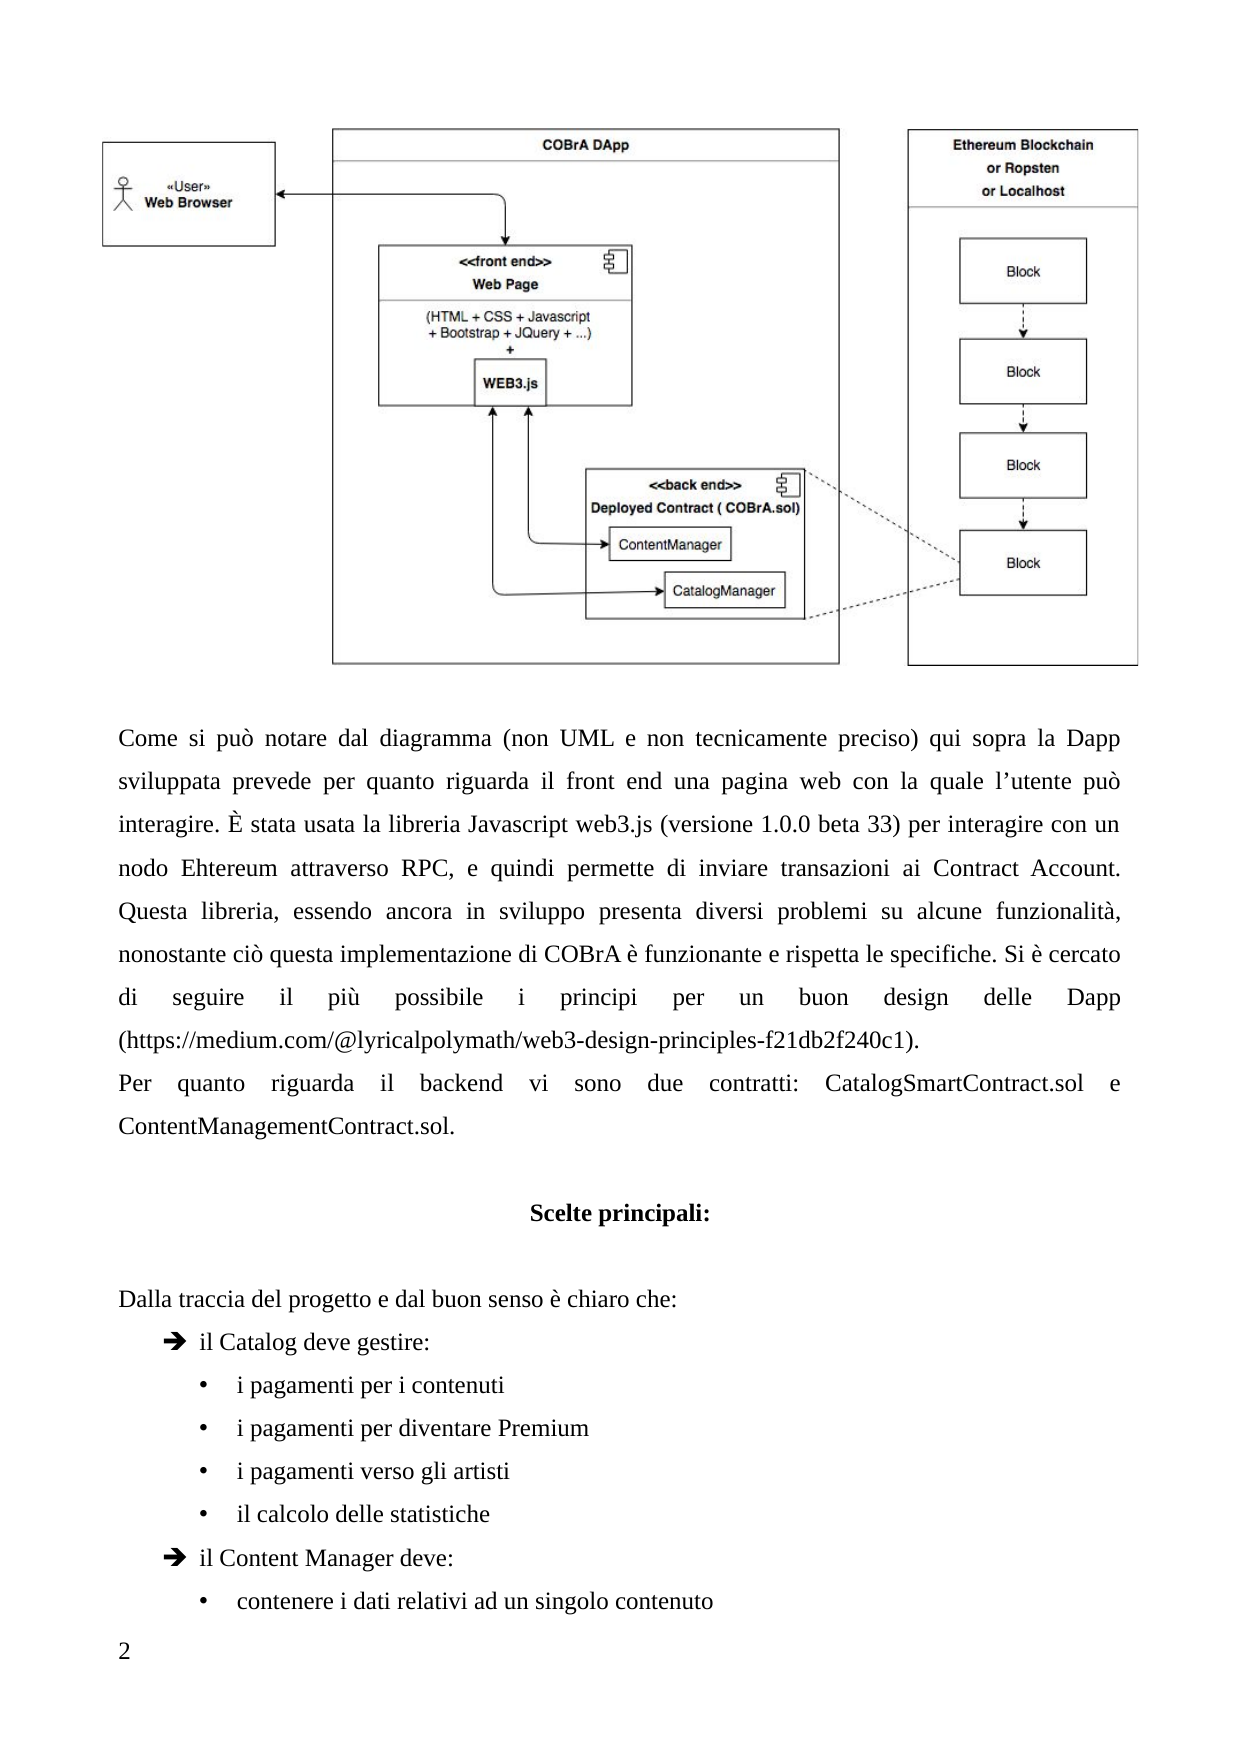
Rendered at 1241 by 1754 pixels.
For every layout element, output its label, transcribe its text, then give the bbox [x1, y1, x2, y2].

text Come si può notare dal diagramma (non UML e non tecnicamente preciso) qui sopra la Dapp sviluppata prevede per quanto riguarda il front end una pagina web con la quale l’utente può interagire. È stata usata la libreria Javascript web3.js (versione 1.0.0 beta 33) per interagire con un nodo Ehtereum attraverso RPC, e quindi permette di inviare transazioni ai Contract Account. Questa libreria, essendo ancora in sviluppo presenta diversi problemi su alcune funzionalità, nonostante ciò questa implementazione di COBrA è funzionante e rispetta le specifiche. Si è cercato di seguire il più possibile i principi per un buon design delle Dapp (https://medium.com/@lyricalpolymath/web3-design-principles-f21db2f240c1). [118, 723, 1122, 1054]
text Dalla traccia del progetto e dal buon senso è chiaro che: [118, 1284, 1122, 1313]
list i pagamenti verso gli artisti [199, 1456, 1122, 1485]
list i pagamenti per i contenuti [199, 1370, 1122, 1399]
list il Content Manager deve: [162, 1543, 1122, 1571]
list il calcolo delle statistiche [199, 1499, 1122, 1528]
list i pagamenti per diventare Premium [199, 1413, 1122, 1442]
list il Catalog deve gestire: [162, 1327, 1122, 1356]
text Scelte principali: [118, 1198, 1122, 1226]
text Per quanto riguarda il backend vi sono due contratti: CatalogSmartContract.sol e ContentManagementContract.sol. [118, 1068, 1122, 1140]
list contenere i dati relativi ad un singolo contenuto [199, 1586, 1122, 1614]
